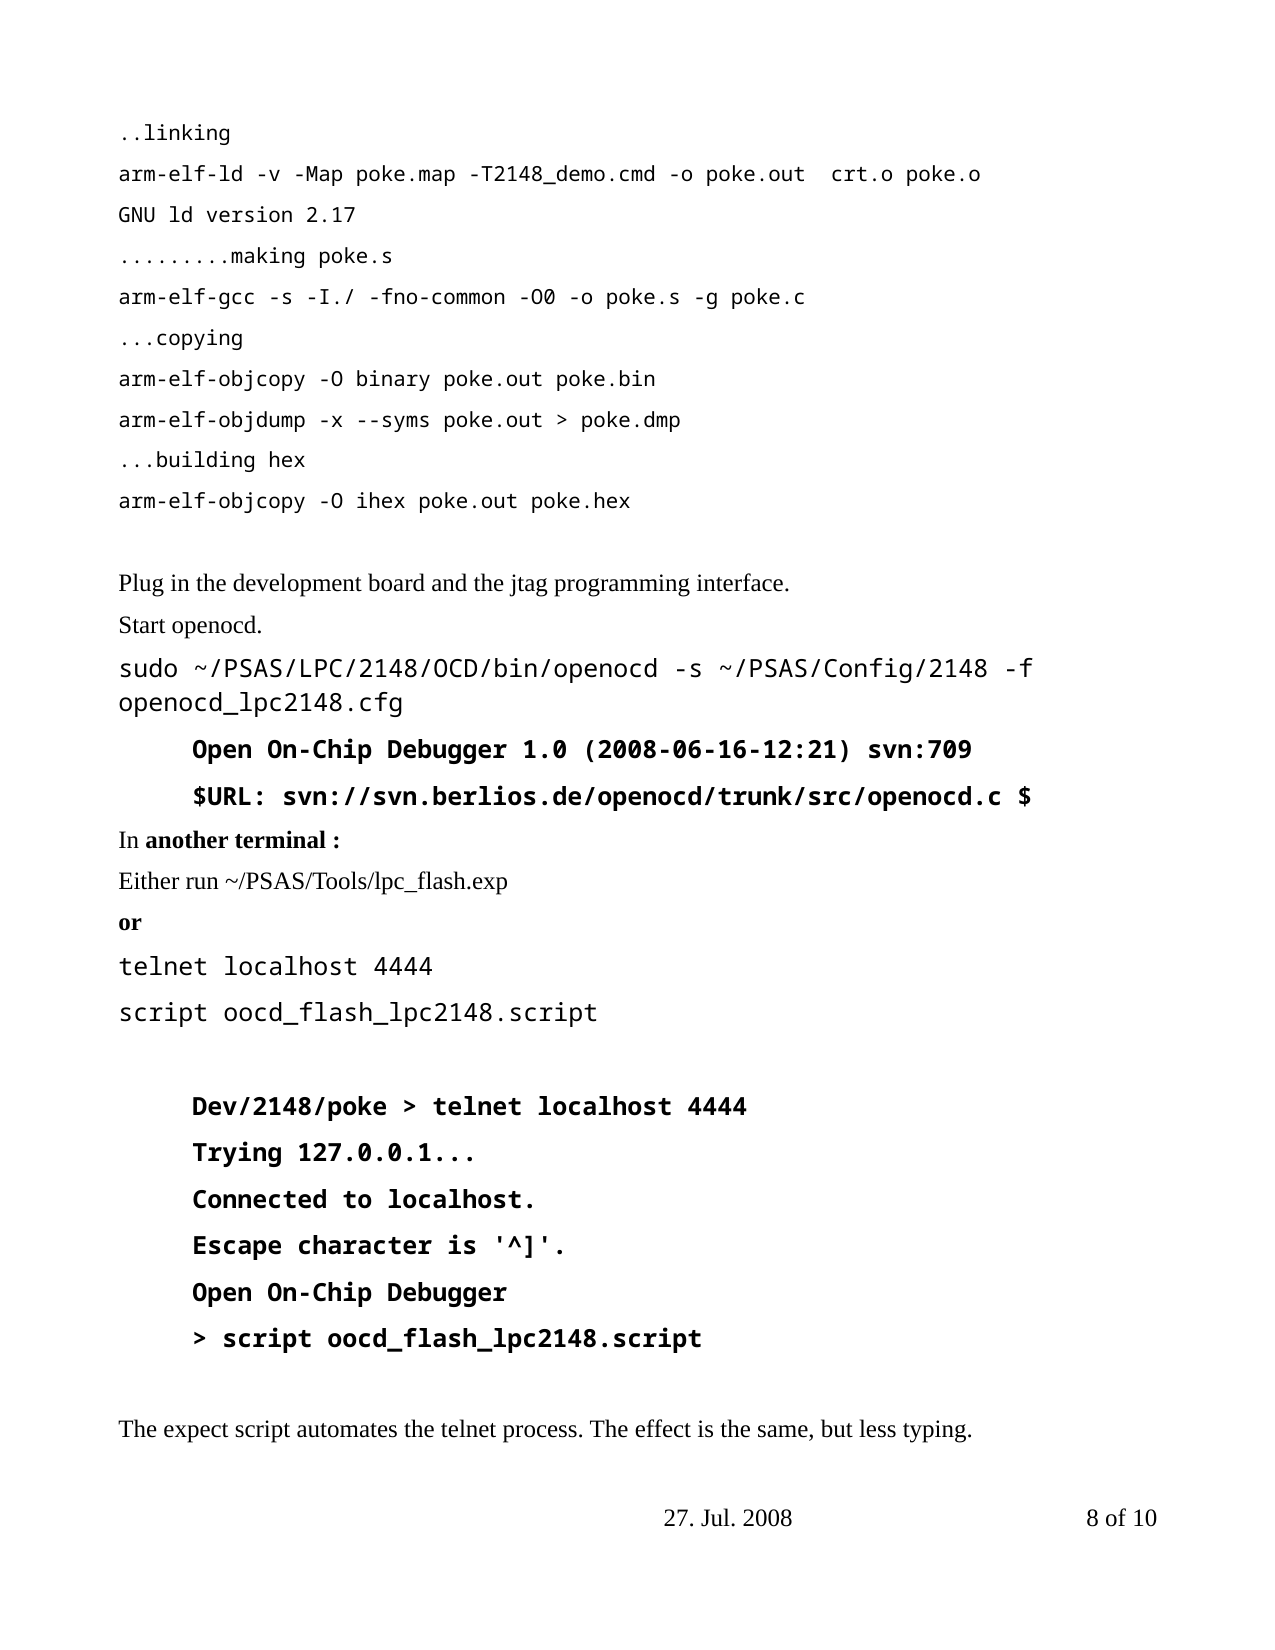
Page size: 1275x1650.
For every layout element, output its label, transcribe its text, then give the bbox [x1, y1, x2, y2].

text The expect script automates the telnet process. The effect is the same, but less typing. [118, 1414, 1157, 1443]
text GNU ld version 2.17 [118, 200, 1157, 228]
text arm-elf-objdump -x --syms poke.out > poke.dmp [118, 405, 1157, 433]
text Trying 127.0.0.1... [192, 1135, 1157, 1169]
text Start openocd. [118, 610, 1157, 638]
text sudo ~/PSAS/LPC/2148/OCD/bin/openocd -s ~/PSAS/Config/2148 -f openocd_lpc2148.cfg [118, 651, 1157, 719]
text or [118, 907, 1157, 936]
text In another terminal : [118, 825, 1157, 853]
text Open On-Chip Debugger [192, 1274, 1157, 1308]
text Plug in the development board and the jtag programming interface. [118, 568, 1157, 597]
text script oocd_flash_lpc2148.script [118, 995, 1157, 1029]
text arm-elf-gcc -s -I./ -fno-common -O0 -o poke.s -g poke.c [118, 282, 1157, 310]
text arm-elf-objcopy -O binary poke.out poke.bin [118, 364, 1157, 392]
text arm-elf-objcopy -O ihex poke.out poke.hex [118, 487, 1157, 515]
text $URL: svn://svn.berlios.de/openocd/trunk/src/openocd.c $ [192, 778, 1157, 812]
text Open On-Chip Debugger 1.0 (2008-06-16-12:21) svn:709 [192, 732, 1157, 766]
text Connected to localhost. [192, 1181, 1157, 1215]
text telnet localhost 4444 [118, 948, 1157, 982]
text Dev/2148/poke > telnet localhost 4444 [192, 1088, 1157, 1122]
text ...copying [118, 323, 1157, 351]
text ..linking [118, 118, 1157, 147]
text > script oocd_flash_lpc2148.script [192, 1321, 1157, 1355]
text ...building hex [118, 446, 1157, 474]
text Either run ~/PSAS/Tools/lpc_flash.exp [118, 866, 1157, 895]
text .........making poke.s [118, 241, 1157, 269]
text Escape character is '^]'. [192, 1228, 1157, 1262]
text arm-elf-ld -v -Map poke.map -T2148_demo.cmd -o poke.out crt.o poke.o [118, 159, 1157, 187]
